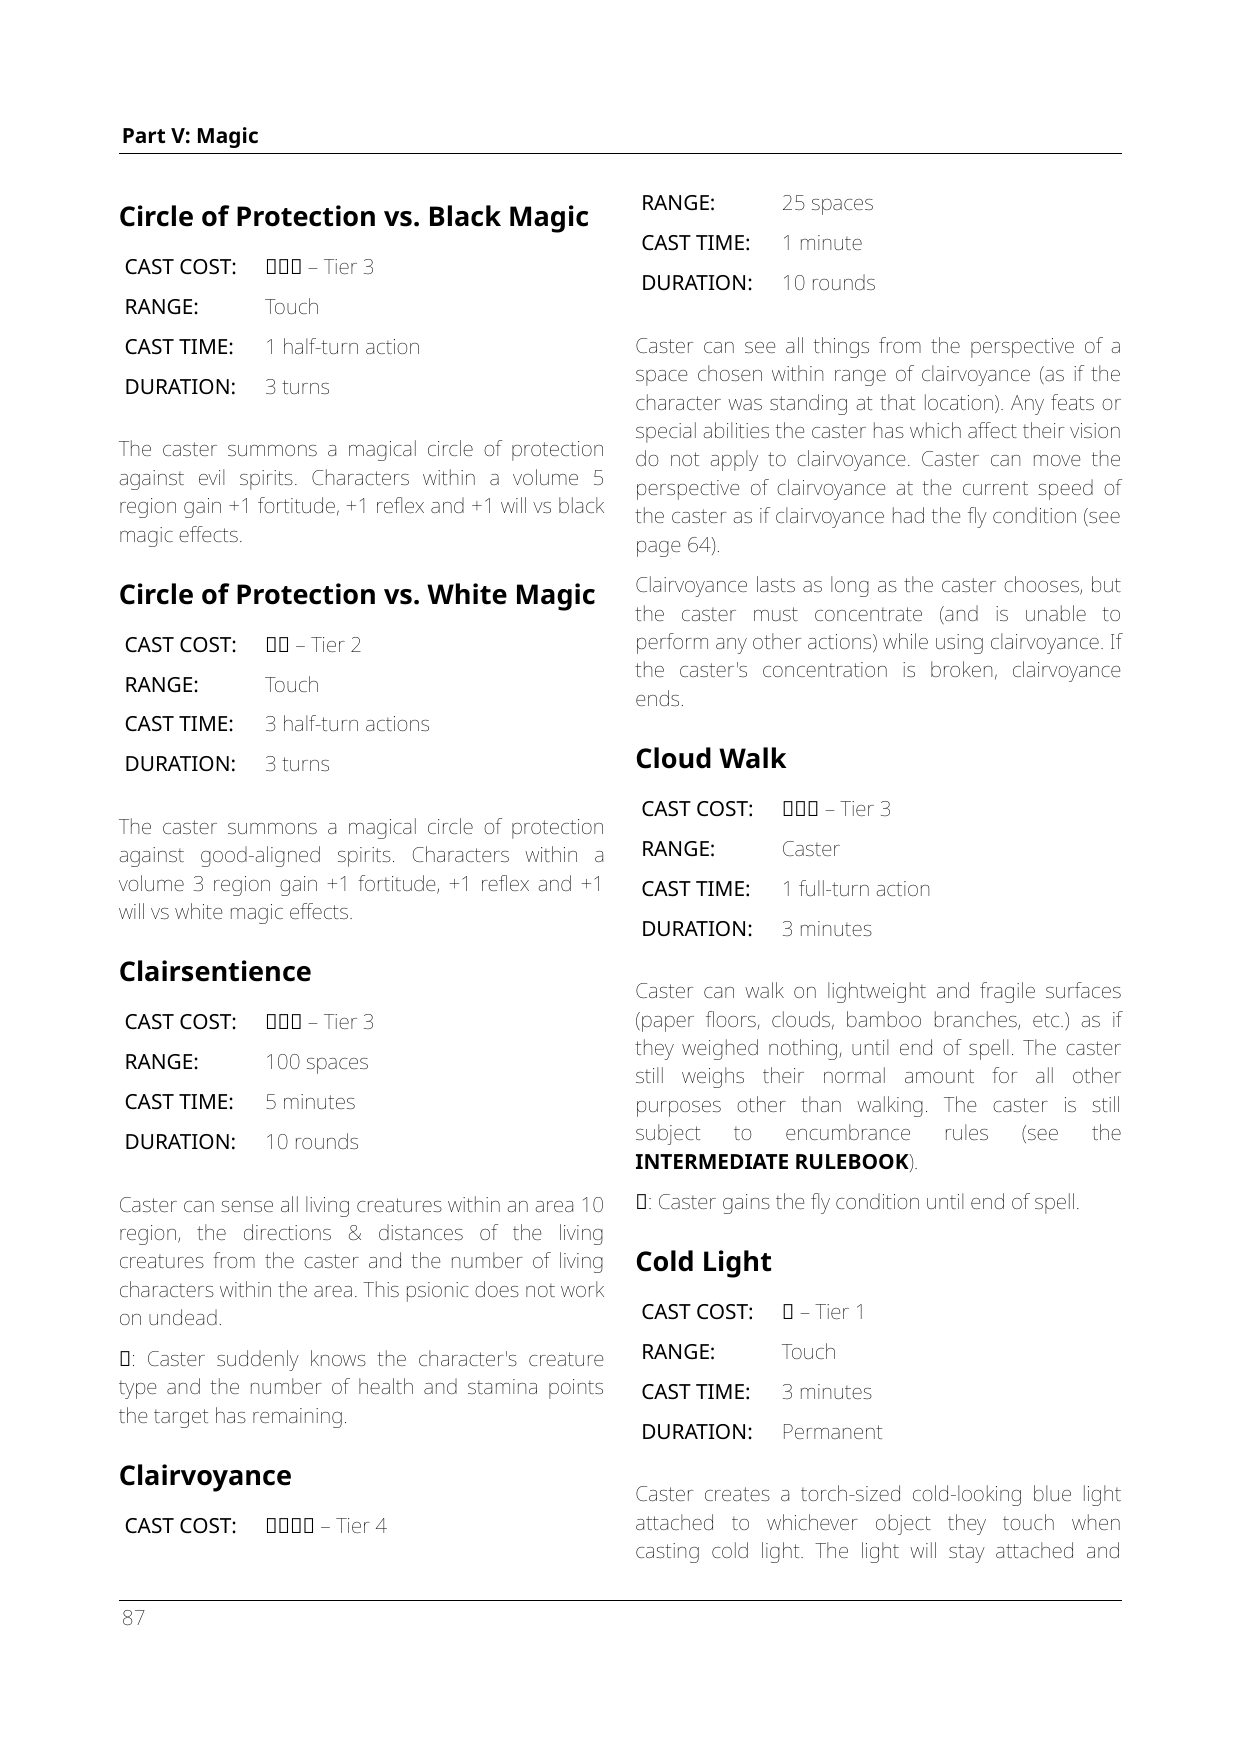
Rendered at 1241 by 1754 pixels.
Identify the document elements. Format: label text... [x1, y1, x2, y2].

table_cell 1 full-turn action [776, 868, 1122, 908]
table_cell Touch [776, 1331, 1122, 1371]
text Clairsentience [118, 953, 605, 990]
table_header CAST COST: [119, 1505, 259, 1545]
table_cell 100 spaces [259, 1042, 605, 1081]
table_cell 3 turns [259, 366, 605, 406]
table_cell CAST TIME: [119, 1081, 259, 1121]
table_cell DURATION: [119, 366, 259, 406]
table_cell 10 rounds [776, 263, 1122, 302]
table_header CAST COST: [635, 1292, 776, 1331]
text Cold Light [635, 1243, 1122, 1279]
table_header  – Tier 2 [259, 624, 605, 664]
table_header CAST COST: [119, 624, 259, 664]
table_cell DURATION: [635, 263, 776, 302]
text Clairvoyance lasts as long as the caster chooses, but the caster must concentrate (and is unable to perform any other actions) while using clairvoyance. If the caster's concentration is broken, clairvoyance ends. [635, 570, 1122, 712]
table_cell 3 half-turn actions [259, 704, 605, 744]
table_cell 3 turns [259, 744, 605, 784]
text : Caster suddenly knows the character's creature type and the number of health and stamina points the target has remaining. [118, 1344, 605, 1429]
table_cell Caster [776, 828, 1122, 868]
text Caster creates a torch-sized cold-looking blue light attached to whichever object they touch when casting cold light. The light will stay attached and [635, 1451, 1122, 1565]
table_cell 3 minutes [776, 1371, 1122, 1411]
text Circle of Protection vs. Black Magic [118, 198, 605, 234]
text : Caster gains the fly condition until end of spell. [635, 1187, 1122, 1216]
text The caster summons a magical circle of protection against good-aligned spirits. Characters within a volume 3 region gain +1 fortitude, +1 reflex and +1 will vs white magic effects. [118, 784, 605, 926]
table_cell RANGE: [635, 183, 776, 222]
table_cell DURATION: [635, 908, 776, 948]
table_cell 1 half-turn action [259, 326, 605, 366]
text The caster summons a magical circle of protection against evil spirits. Characters within a volume 5 region gain +1 fortitude, +1 reflex and +1 will vs black magic effects. [118, 406, 605, 548]
table_cell CAST TIME: [635, 868, 776, 908]
table_cell RANGE: [119, 1042, 259, 1081]
table_header  – Tier 4 [259, 1505, 605, 1545]
text Cloud Walk [635, 739, 1122, 776]
text Caster can sense all living creatures within an area 10 region, the directions & distances of the living creatures from the caster and the number of living characters within the area. This psionic does not work on undead. [118, 1161, 605, 1332]
text Clairvoyance [118, 1456, 605, 1493]
table_cell CAST TIME: [119, 326, 259, 366]
table_header CAST COST: [635, 788, 776, 828]
table_cell CAST TIME: [635, 1371, 776, 1411]
table_cell Touch [259, 286, 605, 326]
text Circle of Protection vs. White Magic [118, 575, 605, 612]
table_header  – Tier 3 [259, 1002, 605, 1042]
table_header  – Tier 1 [776, 1292, 1122, 1331]
table_cell Permanent [776, 1411, 1122, 1451]
table_cell RANGE: [119, 286, 259, 326]
text Caster can walk on lightweight and fragile surfaces (paper floors, clouds, bamboo branches, etc.) as if they weighed nothing, until end of spell. The caster still weighs their normal amount for all other purposes other than walking. The caster is still subject to encumbrance rules (see the INTERMEDIATE RULEBOOK). [635, 948, 1122, 1175]
table_cell 3 minutes [776, 908, 1122, 948]
table_cell 1 minute [776, 223, 1122, 262]
table_cell RANGE: [119, 664, 259, 704]
table_cell 5 minutes [259, 1081, 605, 1121]
text Caster can see all things from the perspective of a space chosen within range of clairvoyance (as if the character was standing at that location). Any feats or special abilities the caster has which affect their vision do not apply to clairvoyance. Caster can move the perspective of clairvoyance at the current speed of the caster as if clairvoyance had the fly condition (see page 43). [635, 302, 1122, 558]
table_cell DURATION: [635, 1411, 776, 1451]
table_cell 25 spaces [776, 183, 1122, 222]
table_cell CAST TIME: [635, 223, 776, 262]
table_cell RANGE: [635, 1331, 776, 1371]
table_cell DURATION: [119, 744, 259, 784]
table_cell CAST TIME: [119, 704, 259, 744]
table_cell 10 rounds [259, 1121, 605, 1161]
table_header CAST COST: [119, 246, 259, 286]
table_header CAST COST: [119, 1002, 259, 1042]
table_cell Touch [259, 664, 605, 704]
table_header  – Tier 3 [259, 246, 605, 286]
table_cell RANGE: [635, 828, 776, 868]
table_header  – Tier 3 [776, 788, 1122, 828]
table_cell DURATION: [119, 1121, 259, 1161]
